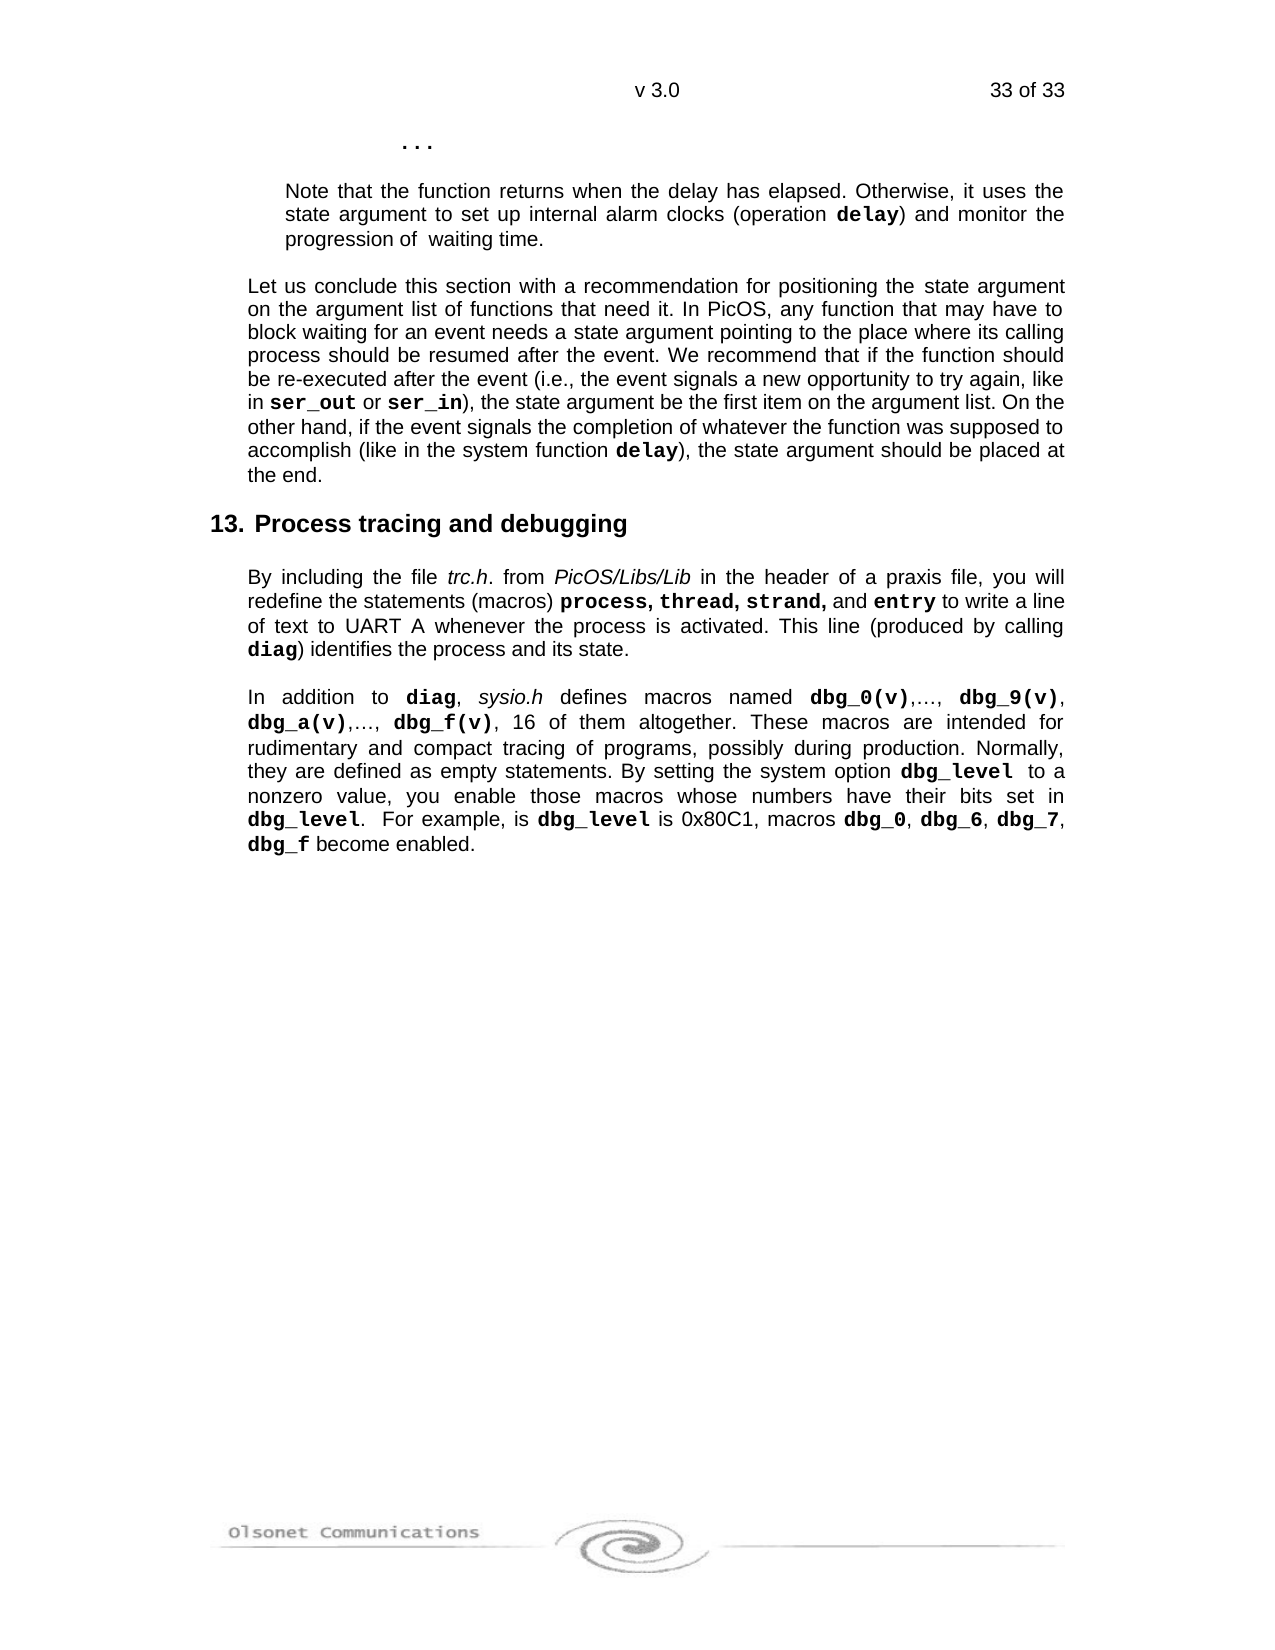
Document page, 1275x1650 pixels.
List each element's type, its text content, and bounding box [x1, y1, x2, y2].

subtitle Process tracing and debugging [210, 510, 1065, 538]
text By including the file trc.h. from PicOS/Libs/Lib in the header of a praxis file, you will redefine the statements (macros) process, thread, strand, and entry to write a line of text to UART A whenever the process is activated. This line (produced by calling diag) identifies the process and its state. [247, 566, 1065, 663]
text In addition to diag, sysio.h defines macros named dbg_0(v),…, dbg_9(v), dbg_a(v),…, dbg_f(v), 16 of them altogether. These macros are intended for rudimentary and compact tracing of programs, possibly during production. Normally, they are defined as empty statements. By setting the system option dbg_level to a nonzero value, you enable those macros whose numbers have their bits set in dbg_level. For example, is dbg_level is 0x80C1, macros dbg_0, dbg_6, dbg_7, dbg_f become enabled. [247, 686, 1065, 858]
text ... [323, 132, 1065, 156]
text Note that the function returns when the delay has elapsed. Otherwise, it uses the state argument to set up internal alarm clocks (operation delay) and monitor the progression of waiting time. [285, 179, 1065, 251]
text Let us conclude this section with a recommendation for positioning the state argument on the argument list of functions that need it. In PicOS, any function that may have to block waiting for an event needs a state argument pointing to the place where its calling process should be resumed after the event. We recommend that if the function should be re-executed after the event (i.e., the event signals a new opportunity to try again, like in ser_out or ser_in), the state argument be the first item on the argument list. On the other hand, if the event signals the completion of whatever the function was supposed to accomplish (like in the system function delay), the state argument should be placed at the end. [247, 274, 1065, 487]
picture [210, 1504, 1065, 1596]
